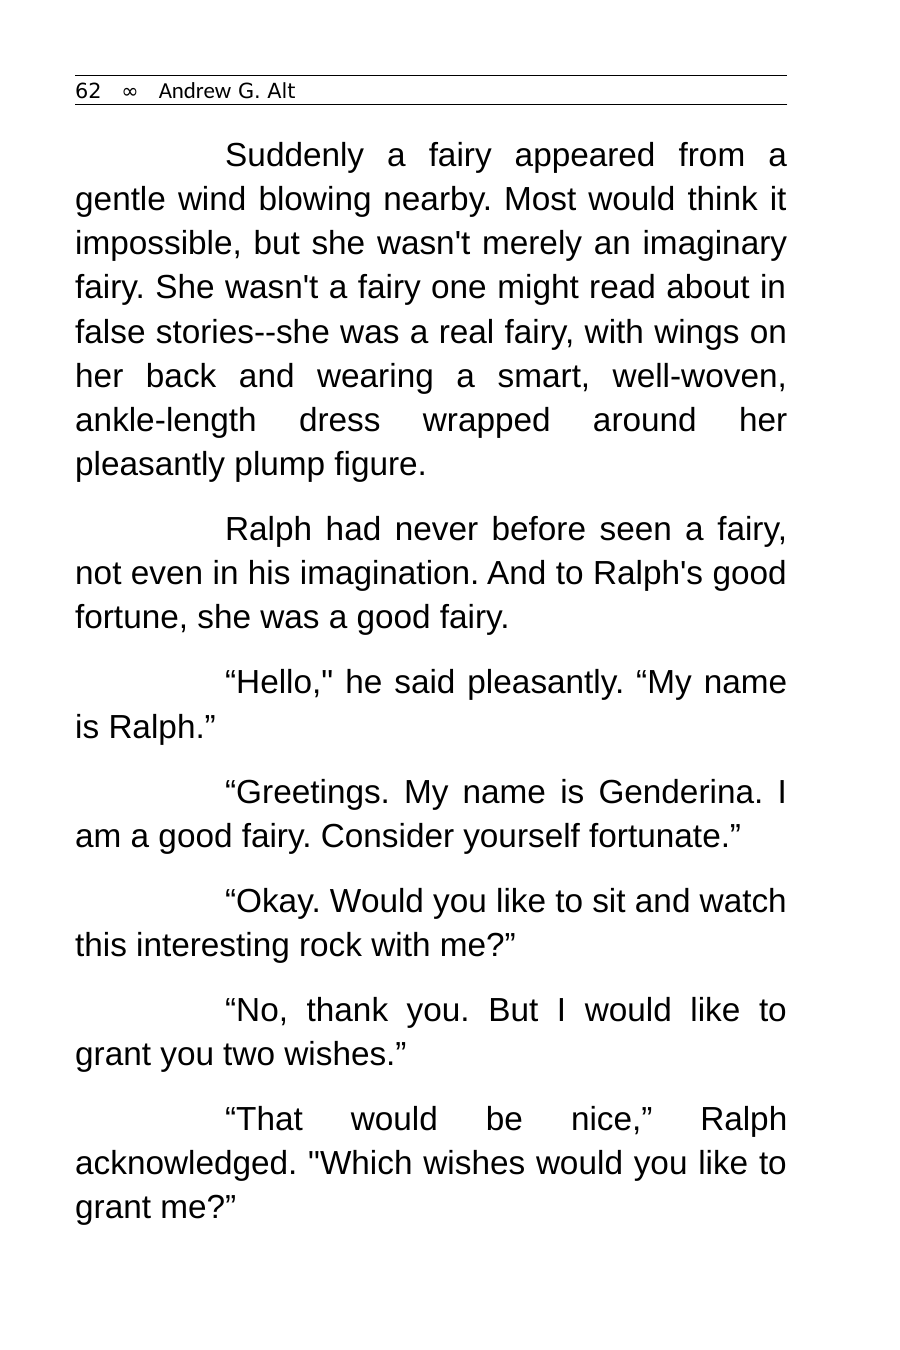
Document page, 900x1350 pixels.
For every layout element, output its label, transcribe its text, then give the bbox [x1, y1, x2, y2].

text “Greetings. My name is Genderina. I am a good fairy. Consider yourself fortunate.” [75, 772, 787, 854]
text Ralph had never before seen a fairy, not even in his imagination. And to Ralph's good fortune, she was a good fairy. [75, 509, 787, 636]
text “Hello," he said pleasantly. “My name is Ralph.” [75, 662, 787, 745]
text “No, thank you. But I would like to grant you two wishes.” [75, 990, 787, 1073]
text Suddenly a fairy appeared from a gentle wind blowing nearby. Most would think it impossible, but she wasn't merely an imaginary fairy. She wasn't a fairy one might read about in false stories--she was a real fairy, with wings on her back and wearing a smart, well-woven, ankle-length dress wrapped around her pleasantly plump figure. [75, 135, 787, 483]
text “That would be nice,” Ralph acknowledged. "Which wishes would you like to grant me?” [75, 1099, 787, 1226]
text “Okay. Would you like to sit and watch this interesting rock with me?” [75, 881, 787, 963]
